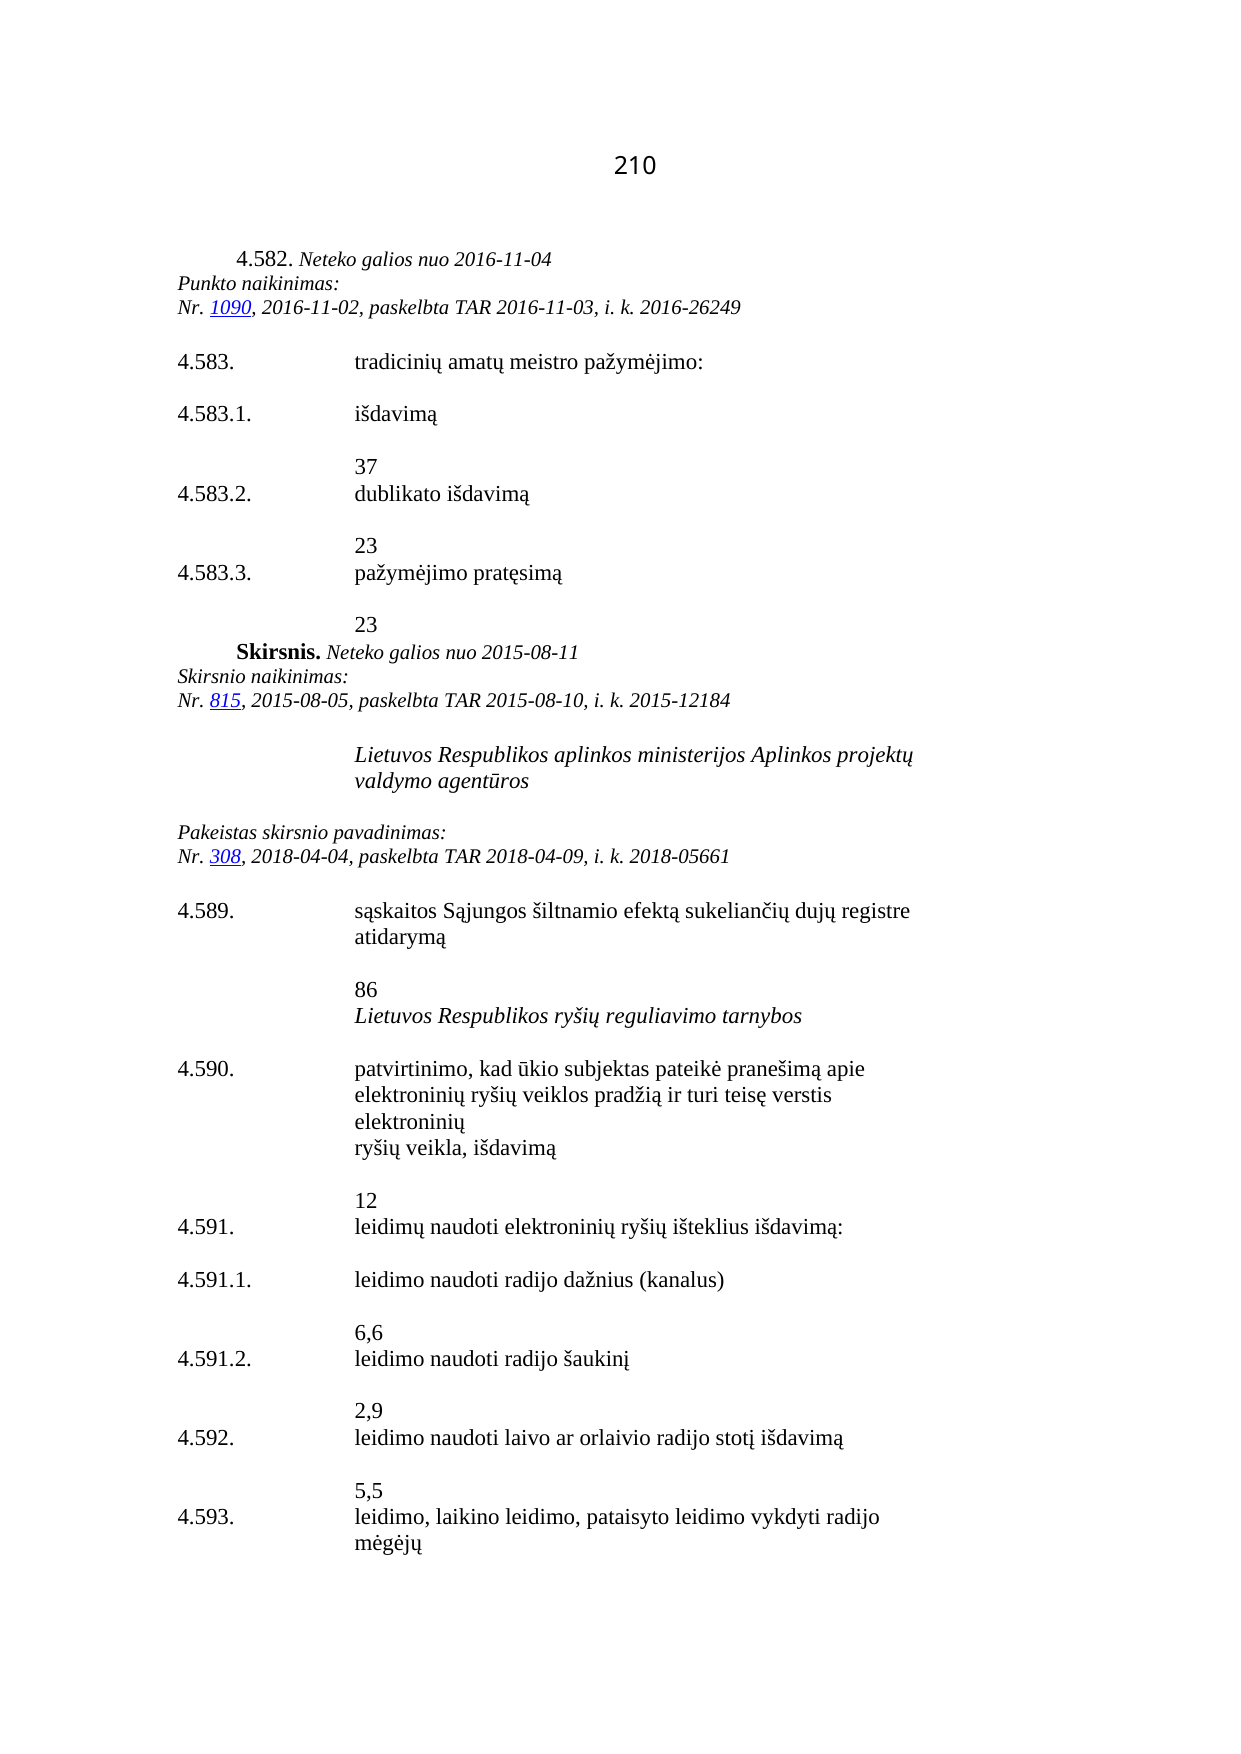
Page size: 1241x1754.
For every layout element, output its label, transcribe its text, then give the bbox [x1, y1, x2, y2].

text Lietuvos Respublikos ryšių reguliavimo tarnybos [354, 1002, 945, 1055]
text 4.591. leidimų naudoti elektroninių ryšių išteklius išdavimą: [177, 1213, 945, 1266]
text 4.583.1. išdavimą 37 [177, 401, 945, 479]
text 4.591.2. leidimo naudoti radijo šaukinį 2,9 [177, 1345, 945, 1424]
text Skirsnis. Neteko galios nuo 2015-08-11 [177, 638, 1093, 664]
text Punkto naikinimas: [177, 271, 1093, 295]
text Lietuvos Respublikos aplinkos ministerijos Aplinkos projektų valdymo agentūros [354, 741, 945, 820]
text Nr. 815, 2015-08-05, paskelbta TAR 2015-08-10, i. k. 2015-12184 [177, 688, 1093, 712]
text 4.583. tradicinių amatų meistro pažymėjimo: [177, 348, 945, 401]
text 4.593. leidimo, laikino leidimo, pataisyto leidimo vykdyti radijo mėgėjų [177, 1503, 945, 1556]
text 4.583.2. dublikato išdavimą 23 [177, 479, 945, 559]
text elektroninių ryšių veiklos pradžią ir turi teisę verstis elektroninių [354, 1081, 945, 1134]
text 4.582. Neteko galios nuo 2016-11-04 [177, 244, 1093, 271]
text 4.592. leidimo naudoti laivo ar orlaivio radijo stotį išdavimą 5,5 [177, 1424, 945, 1503]
text Skirsnio naikinimas: [177, 664, 1093, 688]
text 4.591.1. leidimo naudoti radijo dažnius (kanalus) 6,6 [177, 1266, 945, 1345]
text 4.590. patvirtinimo, kad ūkio subjektas pateikė pranešimą apie [177, 1055, 945, 1081]
text Nr. 308, 2018-04-04, paskelbta TAR 2018-04-09, i. k. 2018-05661 [177, 844, 1093, 868]
text 4.583.3. pažymėjimo pratęsimą 23 [177, 559, 945, 638]
text atidarymą 86 [354, 923, 945, 1002]
text Pakeistas skirsnio pavadinimas: [177, 820, 1093, 844]
text ryšių veikla, išdavimą 12 [354, 1134, 945, 1213]
text Nr. 1090, 2016-11-02, paskelbta TAR 2016-11-03, i. k. 2016-26249 [177, 295, 1093, 319]
text 4.589. sąskaitos Sąjungos šiltnamio efektą sukeliančių dujų registre [177, 897, 945, 923]
